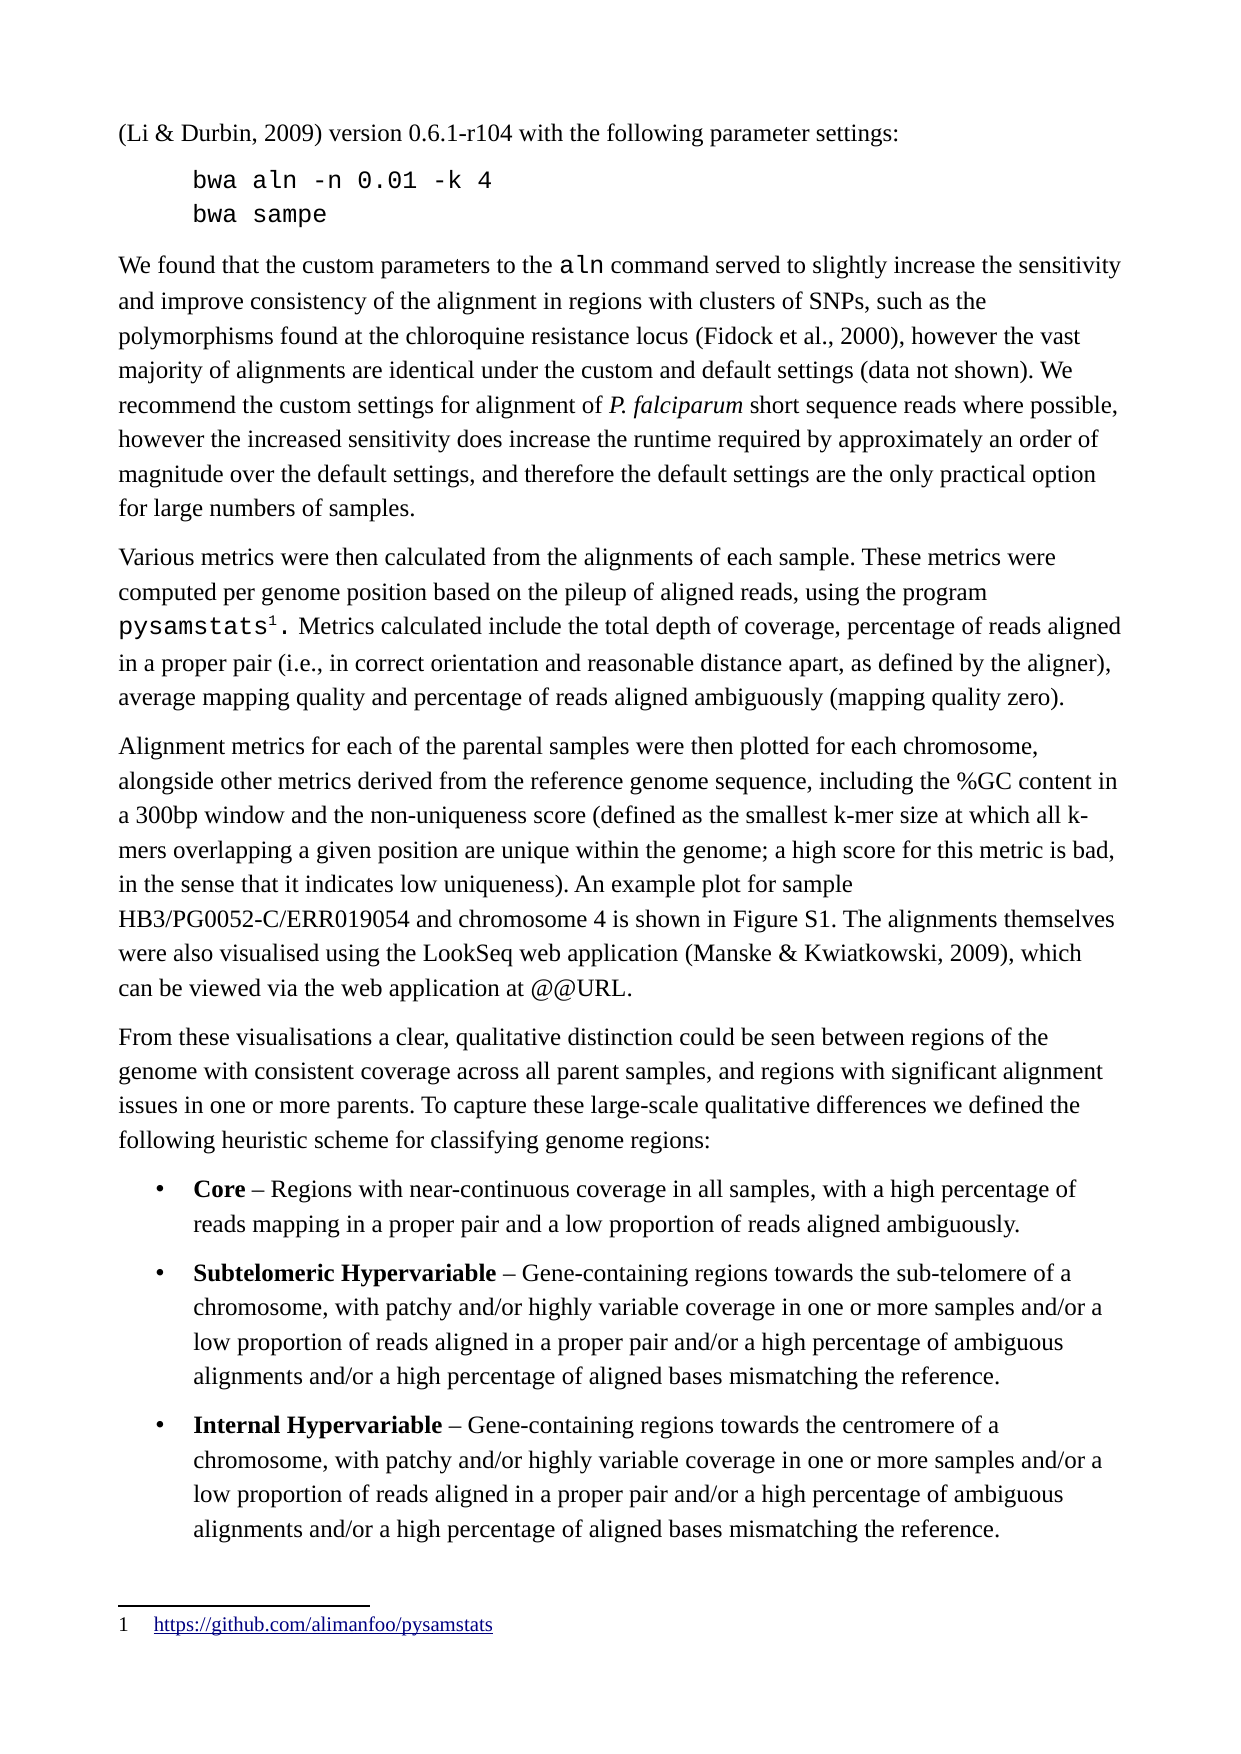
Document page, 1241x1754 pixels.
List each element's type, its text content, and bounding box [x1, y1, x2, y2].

text Various metrics were then calculated from the alignments of each sample. These metrics were computed per genome position based on the pileup of aligned reads, using the program pysamstats. Metrics calculated include the total depth of coverage, percentage of reads aligned in a proper pair (i.e., in correct orientation and reasonable distance apart, as defined by the aligner), average mapping quality and percentage of reads aligned ambiguously (mapping quality zero). [118, 542, 1122, 711]
list Internal Hypervariable – Gene-containing regions towards the centromere of a chromosome, with patchy and/or highly variable coverage in one or more samples and/or a low proportion of reads aligned in a proper pair and/or a high percentage of ambiguous alignments and/or a high percentage of aligned bases mismatching the reference. [156, 1410, 1122, 1542]
text From these visualisations a clear, qualitative distinction could be seen between regions of the genome with consistent coverage across all parent samples, and regions with significant alignment issues in one or more parents. To capture these large-scale qualitative differences we defined the following heuristic scheme for classifying genome regions: [118, 1022, 1122, 1154]
text https://github.com/alimanfoo/pysamstats [118, 1612, 1122, 1636]
list Core – Regions with near-continuous coverage in all samples, with a high percentage of reads mapping in a proper pair and a low proportion of reads aligned ambiguously. [156, 1174, 1122, 1237]
text Alignment metrics for each of the parental samples were then plotted for each chromosome, alongside other metrics derived from the reference genome sequence, including the %GC content in a 300bp window and the non-uniqueness score (defined as the smallest k-mer size at which all k-mers overlapping a given position are unique within the genome; a high score for this metric is bad, in the sense that it indicates low uniqueness). An example plot for sample HB3/PG0052-C/ERR019054 and chromosome 4 is shown in Figure S1. The alignments themselves were also visualised using the LookSeq web application (Manske & Kwiatkowski, 2009)⁠, which can be viewed via the web application at @@URL. [118, 731, 1122, 1001]
text bwa aln -n 0.01 -k 4 bwa sampe [192, 167, 1122, 229]
list Subtelomeric Hypervariable – Gene-containing regions towards the sub-telomere of a chromosome, with patchy and/or highly variable coverage in one or more samples and/or a low proportion of reads aligned in a proper pair and/or a high percentage of ambiguous alignments and/or a high percentage of aligned bases mismatching the reference. [156, 1258, 1122, 1390]
text We found that the custom parameters to the aln command served to slightly increase the sensitivity and improve consistency of the alignment in regions with clusters of SNPs, such as the polymorphisms found at the chloroquine resistance locus (Fidock et al., 2000)⁠, however the vast majority of alignments are identical under the custom and default settings (data not shown). We recommend the custom settings for alignment of P. falciparum short sequence reads where possible, however the increased sensitivity does increase the runtime required by approximately an order of magnitude over the default settings, and therefore the default settings are the only practical option for large numbers of samples. [118, 250, 1122, 522]
text (Li & Durbin, 2009)⁠ version 0.6.1-r104 with the following parameter settings: [118, 118, 1122, 147]
